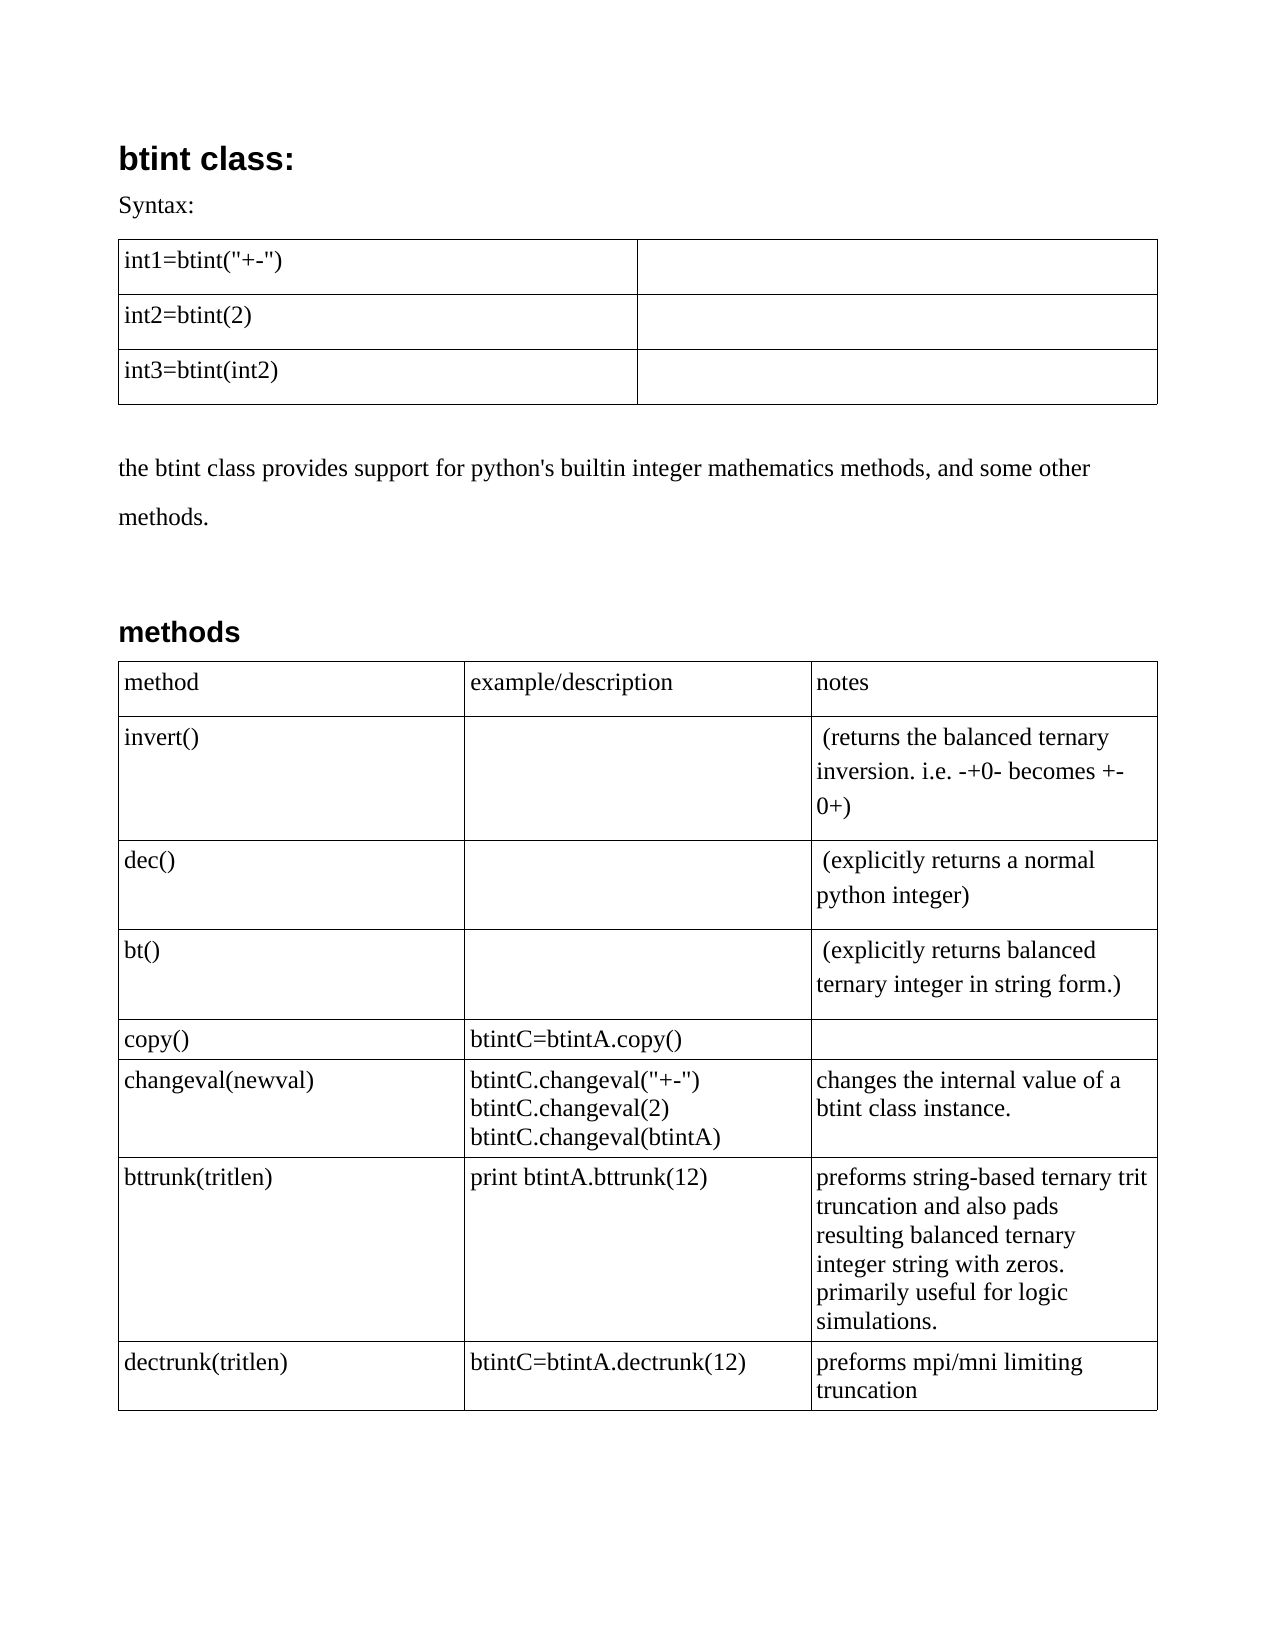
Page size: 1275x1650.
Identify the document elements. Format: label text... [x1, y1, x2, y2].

table_cell btintC=btintA.copy() [465, 1020, 811, 1059]
table_cell [812, 1020, 1157, 1059]
table_cell bt() [119, 930, 464, 1018]
table_cell print btintA.bttrunk(12) [465, 1158, 811, 1341]
table_cell changes the internal value of a btint class instance. [812, 1060, 1157, 1157]
table_cell [465, 930, 811, 1018]
table_cell btintC=btintA.dectrunk(12) [465, 1342, 811, 1410]
table_header [638, 240, 1157, 294]
table_cell [465, 717, 811, 840]
table_cell preforms string-based ternary trit truncation and also pads resulting balanced ternary integer string with zeros. primarily useful for logic simulations. [812, 1158, 1157, 1341]
table_cell (returns the balanced ternary inversion. i.e. -+0- becomes +-0+) [812, 717, 1157, 840]
table_cell [465, 841, 811, 929]
table_cell preforms mpi/mni limiting truncation [812, 1342, 1157, 1410]
table_cell copy() [119, 1020, 464, 1059]
table_cell [638, 295, 1157, 349]
subtitle methods [118, 615, 1157, 648]
table_header example/description [465, 662, 811, 716]
table_cell (explicitly returns a normal python integer) [812, 841, 1157, 929]
table_cell [638, 350, 1157, 404]
table_cell dectrunk(tritlen) [119, 1342, 464, 1410]
table_cell changeval(newval) [119, 1060, 464, 1157]
text methods. [118, 502, 1157, 531]
table_header method [119, 662, 464, 716]
text the btint class provides support for python's builtin integer mathematics methods, and some other [118, 453, 1157, 482]
text Syntax: [118, 190, 1157, 219]
table_cell int3=btint(int2) [119, 350, 637, 404]
table_cell (explicitly returns balanced ternary integer in string form.) [812, 930, 1157, 1018]
subtitle btint class: [118, 139, 1157, 178]
table_cell bttrunk(tritlen) [119, 1158, 464, 1341]
table_header int1=btint("+-") [119, 240, 637, 294]
table_cell invert() [119, 717, 464, 840]
table_cell int2=btint(2) [119, 295, 637, 349]
table_header notes [812, 662, 1157, 716]
table_cell btintC.changeval("+-") btintC.changeval(2) btintC.changeval(btintA) [465, 1060, 811, 1157]
table_cell dec() [119, 841, 464, 929]
